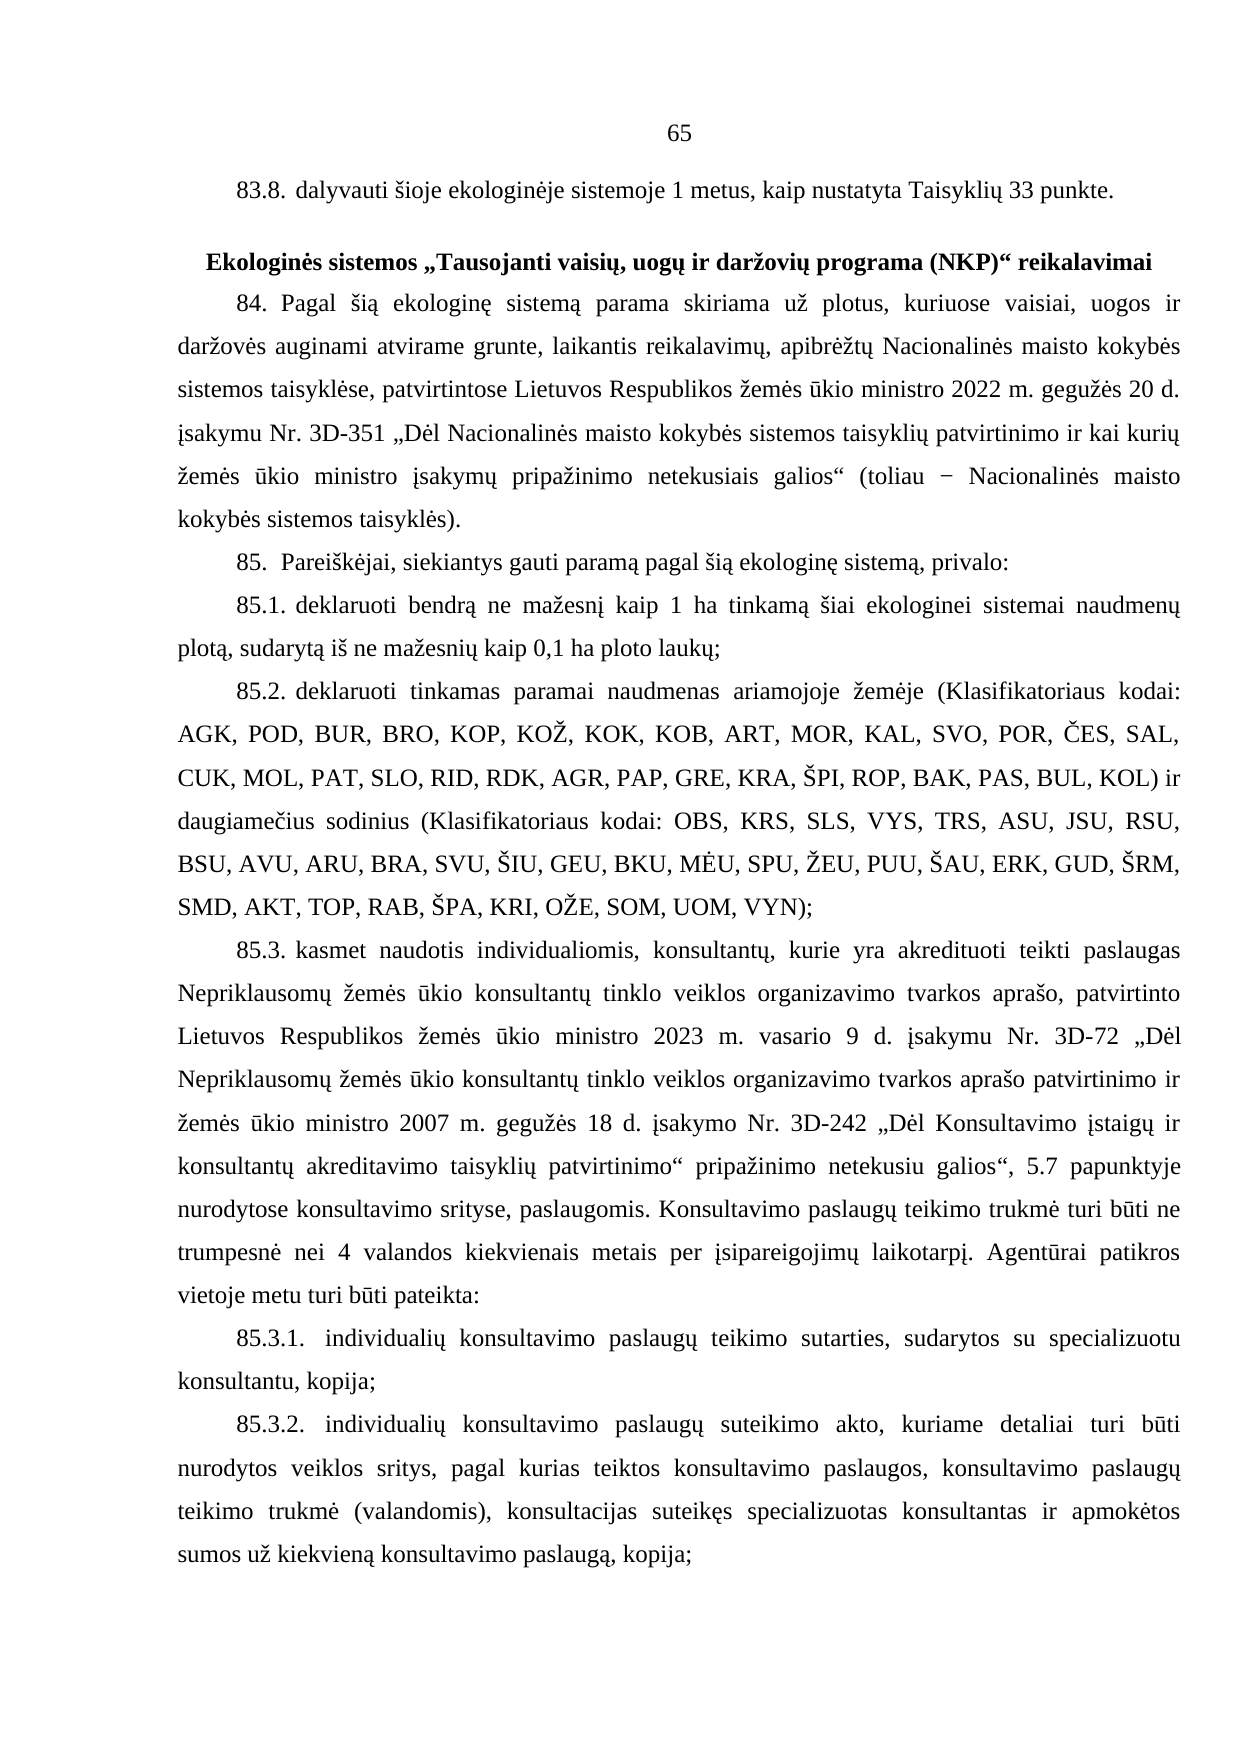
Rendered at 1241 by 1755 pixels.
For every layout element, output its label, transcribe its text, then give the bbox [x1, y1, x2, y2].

text Ekologinės sistemos „Tausojanti vaisių, uogų ir daržovių programa (NKP)“ reikalavimai [177, 247, 1181, 276]
text 84. Pagal šią ekologinę sistemą parama skiriama už plotus, kuriuose vaisiai, uogos ir daržovės auginami atvirame grunte, laikantis reikalavimų, apibrėžtų Nacionalinės maisto kokybės sistemos taisyklėse, patvirtintose Lietuvos Respublikos žemės ūkio ministro 2022 m. gegužės 20 d. įsakymu Nr. 3D-351 „Dėl Nacionalinės maisto kokybės sistemos taisyklių patvirtinimo ir kai kurių žemės ūkio ministro įsakymų pripažinimo netekusiais galios“ (toliau − Nacionalinės maisto kokybės sistemos taisyklės). [177, 288, 1181, 533]
text 85.3. kasmet naudotis individualiomis, konsultantų, kurie yra akredituoti teikti paslaugas Nepriklausomų žemės ūkio konsultantų tinklo veiklos organizavimo tvarkos aprašo, patvirtinto Lietuvos Respublikos žemės ūkio ministro 2023 m. vasario 9 d. įsakymu Nr. 3D-72 „Dėl Nepriklausomų žemės ūkio konsultantų tinklo veiklos organizavimo tvarkos aprašo patvirtinimo ir žemės ūkio ministro 2007 m. gegužės 18 d. įsakymo Nr. 3D-242 „Dėl Konsultavimo įstaigų ir konsultantų akreditavimo taisyklių patvirtinimo“ pripažinimo netekusiu galios“, 5.7 papunktyje nurodytose konsultavimo srityse, paslaugomis. Konsultavimo paslaugų teikimo trukmė turi būti ne trumpesnė nei 4 valandos kiekvienais metais per įsipareigojimų laikotarpį. Agentūrai patikros vietoje metu turi būti pateikta: [177, 935, 1181, 1309]
text 85. Pareiškėjai, siekiantys gauti paramą pagal šią ekologinę sistemą, privalo: [177, 547, 1181, 576]
text 85.2. deklaruoti tinkamas paramai naudmenas ariamojoje žemėje (Klasifikatoriaus kodai: AGK, POD, BUR, BRO, KOP, KOŽ, KOK, KOB, ART, MOR, KAL, SVO, POR, ČES, SAL, CUK, MOL, PAT, SLO, RID, RDK, AGR, PAP, GRE, KRA, ŠPI, ROP, BAK, PAS, BUL, KOL) ir daugiamečius sodinius (Klasifikatoriaus kodai: OBS, KRS, SLS, VYS, TRS, ASU, JSU, RSU, BSU, AVU, ARU, BRA, SVU, ŠIU, GEU, BKU, MĖU, SPU, ŽEU, PUU, ŠAU, ERK, GUD, ŠRM, SMD, AKT, TOP, RAB, ŠPA, KRI, OŽE, SOM, UOM, VYN); [177, 676, 1181, 921]
text 85.1. deklaruoti bendrą ne mažesnį kaip 1 ha tinkamą šiai ekologinei sistemai naudmenų plotą, sudarytą iš ne mažesnių kaip 0,1 ha ploto laukų; [177, 590, 1181, 662]
text 85.3.2. individualių konsultavimo paslaugų suteikimo akto, kuriame detaliai turi būti nurodytos veiklos sritys, pagal kurias teiktos konsultavimo paslaugos, konsultavimo paslaugų teikimo trukmė (valandomis), konsultacijas suteikęs specializuotas konsultantas ir apmokėtos sumos už kiekvieną konsultavimo paslaugą, kopija; [177, 1409, 1181, 1568]
text 85.3.1. individualių konsultavimo paslaugų teikimo sutarties, sudarytos su specializuotu konsultantu, kopija; [177, 1323, 1181, 1395]
text 83.8. dalyvauti šioje ekologinėje sistemoje 1 metus, kaip nustatyta Taisyklių 33 punkte. [177, 176, 1181, 204]
